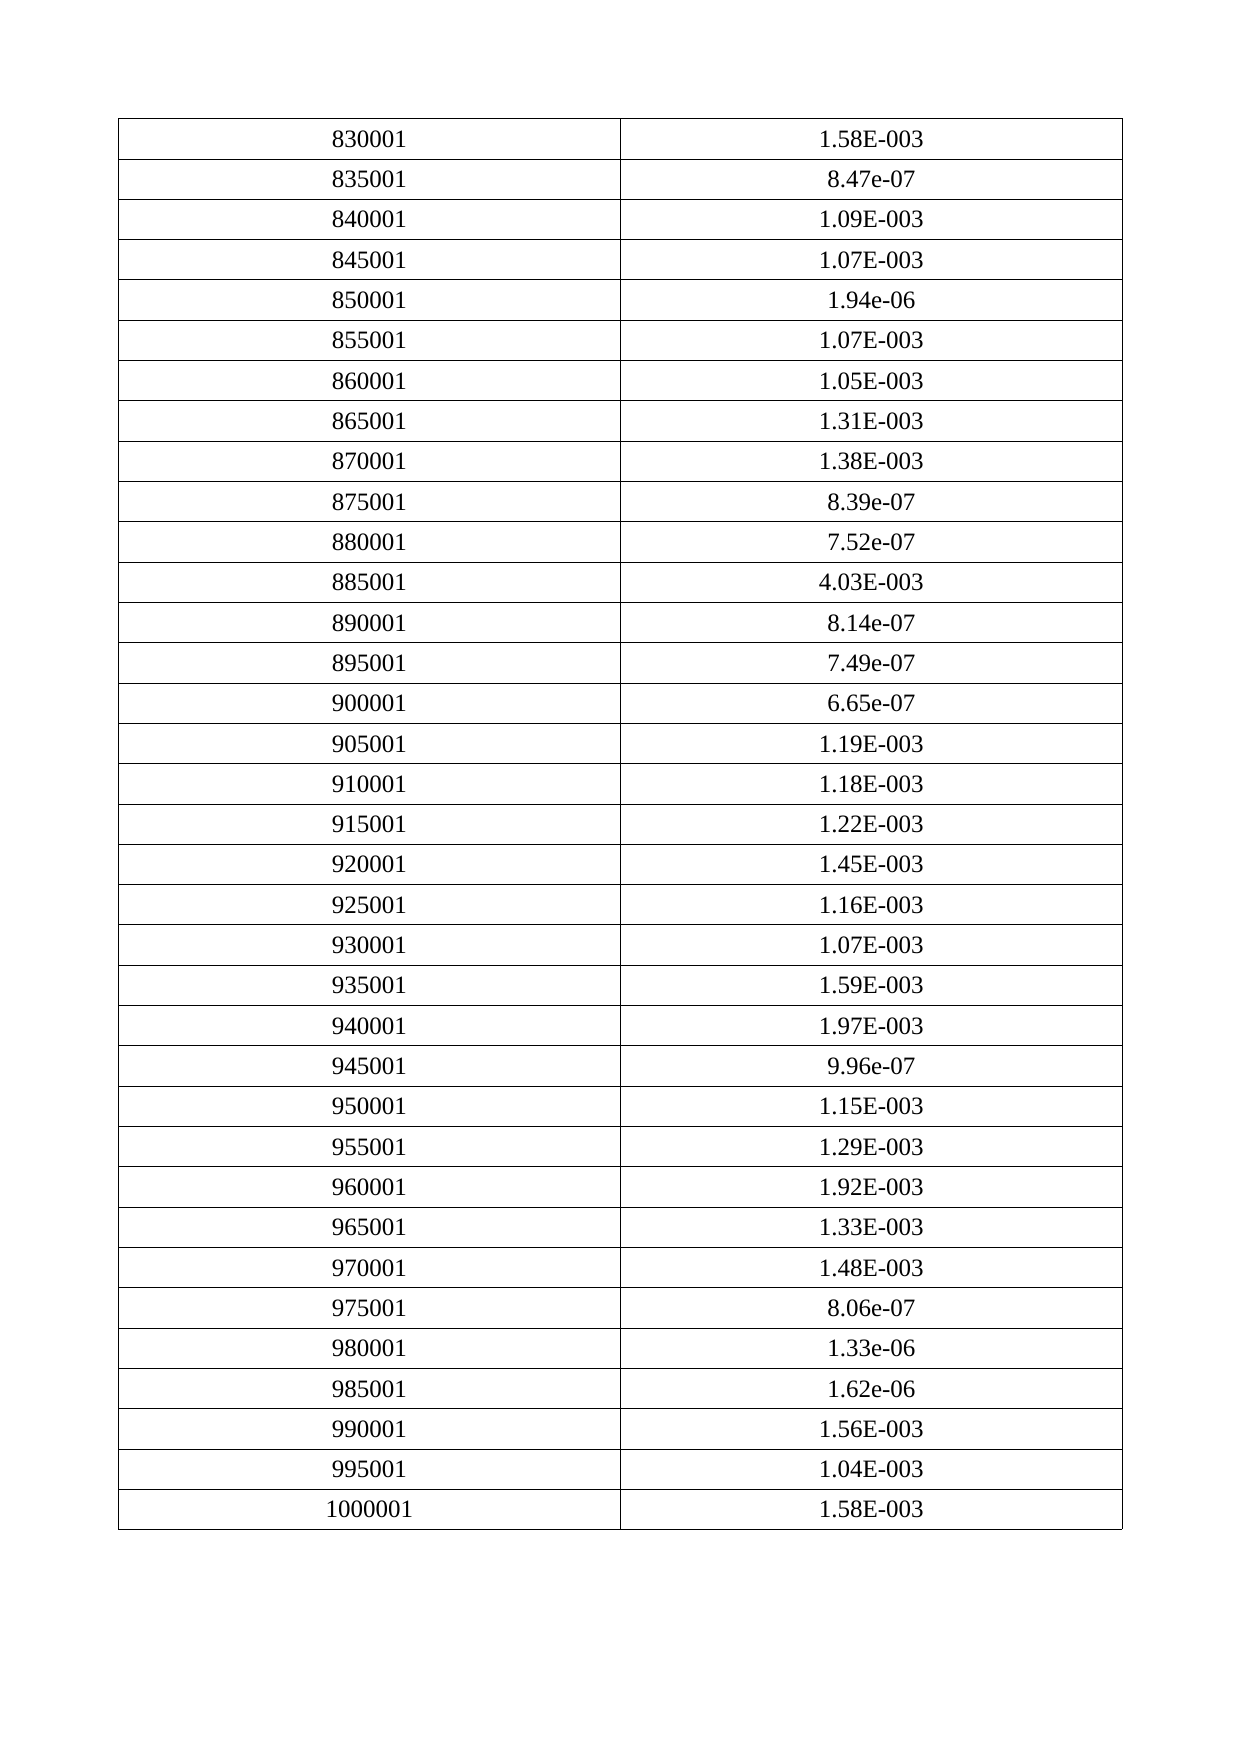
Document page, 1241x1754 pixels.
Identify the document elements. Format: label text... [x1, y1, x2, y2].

table_cell 900001 [119, 684, 620, 723]
table_cell 1,09E-003 [621, 200, 1122, 239]
table_cell 1,22E-003 [621, 805, 1122, 844]
table_cell 1,07E-003 [621, 240, 1122, 279]
table_cell 895001 [119, 643, 620, 682]
table_cell 925001 [119, 885, 620, 924]
table_cell 4,03E-003 [621, 563, 1122, 602]
table_cell 1,58E-003 [621, 1490, 1122, 1529]
table_cell 7.49e-07 [621, 643, 1122, 682]
table_cell 905001 [119, 724, 620, 763]
table_cell 955001 [119, 1127, 620, 1166]
table_cell 1,56E-003 [621, 1409, 1122, 1448]
table_cell 1000001 [119, 1490, 620, 1529]
table_cell 990001 [119, 1409, 620, 1448]
table_cell 855001 [119, 321, 620, 360]
table_cell 890001 [119, 603, 620, 642]
table_cell 935001 [119, 966, 620, 1005]
table_cell 910001 [119, 764, 620, 803]
table_cell 1,33E-003 [621, 1208, 1122, 1247]
table_cell 920001 [119, 845, 620, 884]
table_cell 1.33e-06 [621, 1329, 1122, 1368]
table_cell 865001 [119, 401, 620, 441]
table_cell 1,07E-003 [621, 925, 1122, 965]
table_cell 885001 [119, 563, 620, 602]
table_cell 970001 [119, 1248, 620, 1287]
table_cell 835001 [119, 160, 620, 199]
table_cell 9.96e-07 [621, 1046, 1122, 1086]
table_cell 1,31E-003 [621, 401, 1122, 441]
table_cell 915001 [119, 805, 620, 844]
table_cell 995001 [119, 1450, 620, 1489]
table_cell 1,45E-003 [621, 845, 1122, 884]
table_cell 1,58E-003 [621, 119, 1122, 158]
table_cell 830001 [119, 119, 620, 158]
table_cell 1,97E-003 [621, 1006, 1122, 1045]
table_cell 965001 [119, 1208, 620, 1247]
table_cell 1.94e-06 [621, 280, 1122, 320]
table_cell 8.39e-07 [621, 482, 1122, 521]
table_cell 950001 [119, 1087, 620, 1126]
table_cell 870001 [119, 442, 620, 481]
table_cell 1,16E-003 [621, 885, 1122, 924]
table_cell 850001 [119, 280, 620, 320]
table_cell 7.52e-07 [621, 522, 1122, 562]
table_cell 860001 [119, 361, 620, 400]
table_cell 1,19E-003 [621, 724, 1122, 763]
table_cell 8.06e-07 [621, 1288, 1122, 1327]
table_cell 875001 [119, 482, 620, 521]
table_cell 960001 [119, 1167, 620, 1207]
table_cell 1,18E-003 [621, 764, 1122, 803]
table_cell 1.62e-06 [621, 1369, 1122, 1408]
table_cell 8.14e-07 [621, 603, 1122, 642]
table_cell 840001 [119, 200, 620, 239]
table_cell 6.65e-07 [621, 684, 1122, 723]
table_cell 985001 [119, 1369, 620, 1408]
table_cell 880001 [119, 522, 620, 562]
table_cell 1,38E-003 [621, 442, 1122, 481]
table_cell 945001 [119, 1046, 620, 1086]
table_cell 930001 [119, 925, 620, 965]
table_cell 1,59E-003 [621, 966, 1122, 1005]
table_cell 980001 [119, 1329, 620, 1368]
table_cell 1,07E-003 [621, 321, 1122, 360]
table_cell 845001 [119, 240, 620, 279]
table_cell 8.47e-07 [621, 160, 1122, 199]
table_cell 940001 [119, 1006, 620, 1045]
table_cell 1,15E-003 [621, 1087, 1122, 1126]
table_cell 1,05E-003 [621, 361, 1122, 400]
table_cell 1,04E-003 [621, 1450, 1122, 1489]
table_cell 1,48E-003 [621, 1248, 1122, 1287]
table_cell 1,29E-003 [621, 1127, 1122, 1166]
table_cell 975001 [119, 1288, 620, 1327]
table_cell 1,92E-003 [621, 1167, 1122, 1207]
